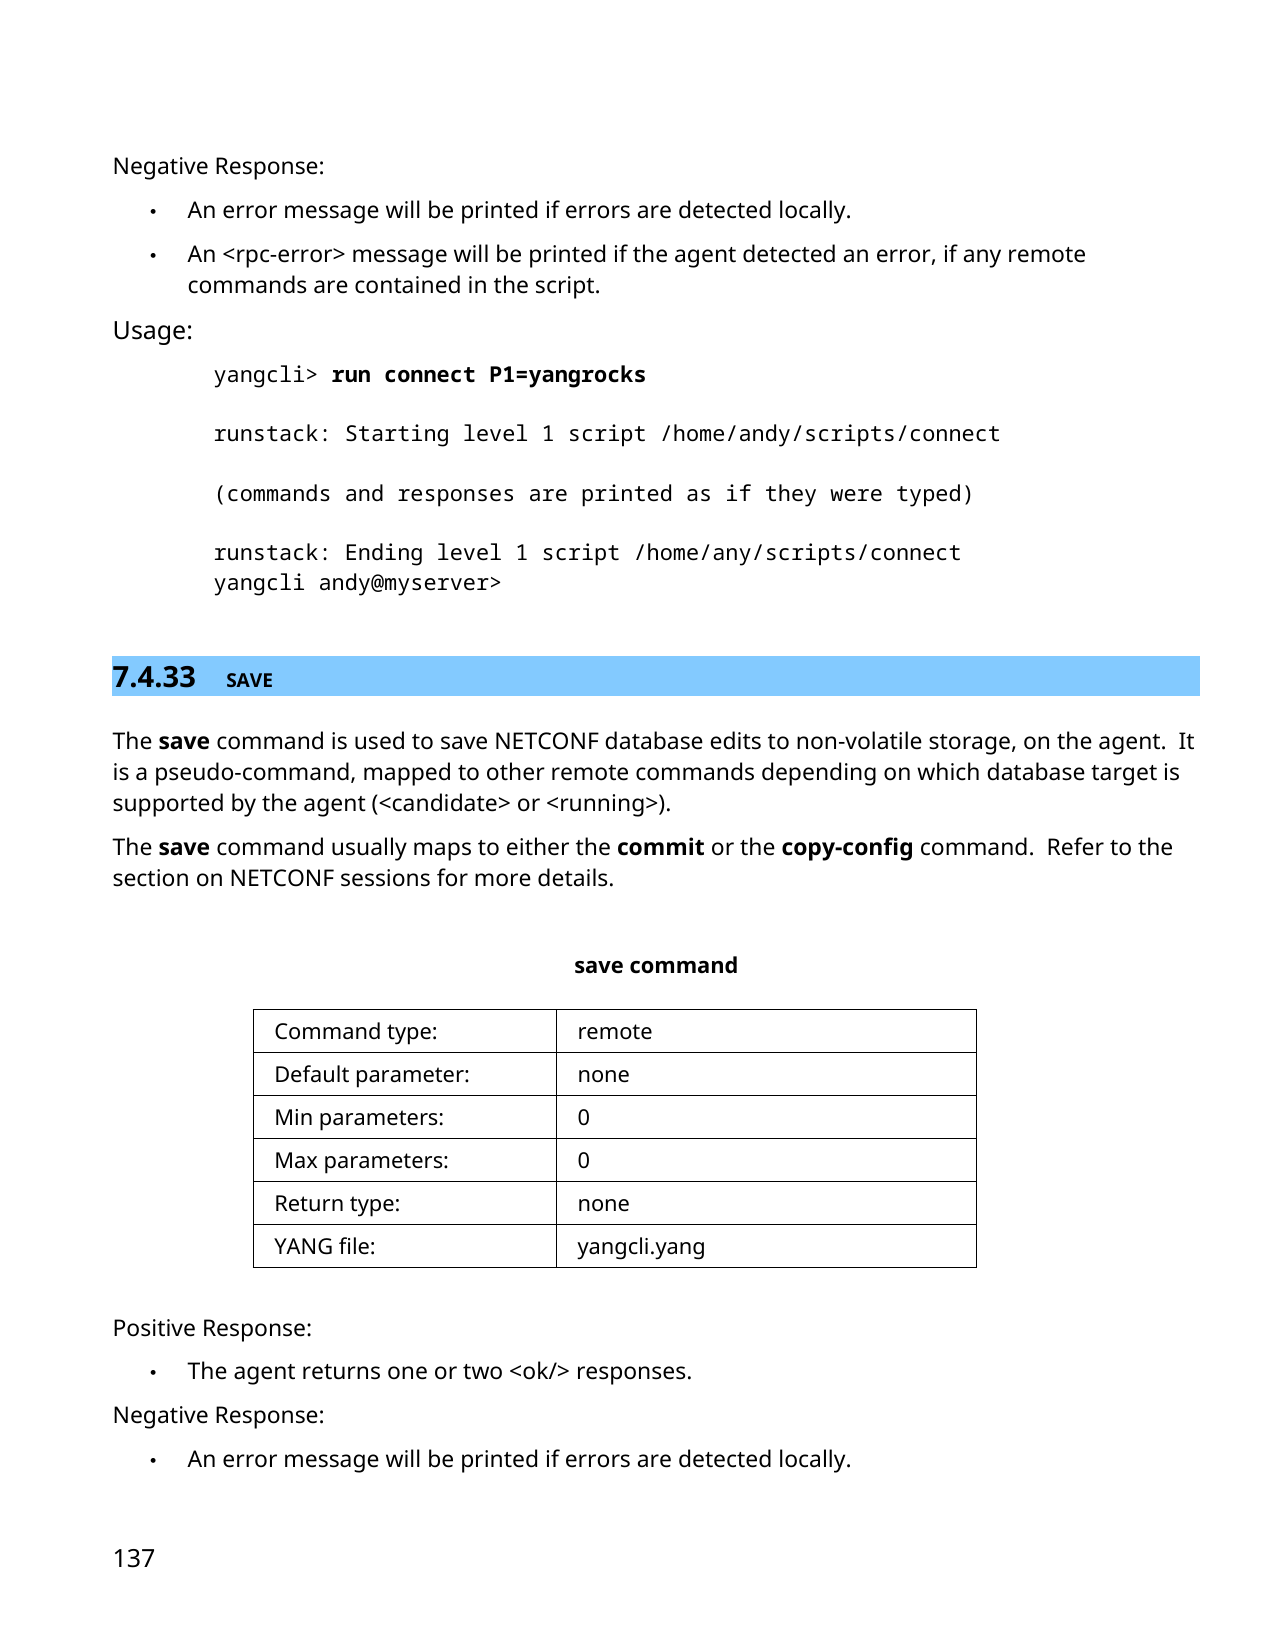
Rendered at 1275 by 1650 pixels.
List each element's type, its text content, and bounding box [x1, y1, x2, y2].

list An <rpc-error> message will be printed if the agent detected an error, if any remote commands are contained in the script. [150, 237, 1200, 300]
table_header remote [557, 1010, 976, 1052]
list An error message will be printed if errors are detected locally. [150, 1443, 1200, 1474]
table_cell Default parameter: [254, 1053, 556, 1095]
text The save command usually maps to either the commit or the copy-config command. Refer to the section on NETCONF sessions for more details. [112, 831, 1200, 893]
table_cell Max parameters: [254, 1139, 556, 1181]
list An error message will be printed if errors are detected locally. [150, 194, 1200, 225]
table_cell Min parameters: [254, 1096, 556, 1138]
table_cell 0 [557, 1139, 976, 1181]
text Usage: [112, 312, 1200, 347]
table_cell yangcli.yang [557, 1225, 976, 1267]
text Positive Response: [112, 1312, 1200, 1343]
table_cell 0 [557, 1096, 976, 1138]
table_cell YANG file: [254, 1225, 556, 1267]
text Negative Response: [112, 1399, 1200, 1430]
table_header Command type: [254, 1010, 556, 1052]
text The save command is used to save NETCONF database edits to non-volatile storage, on the agent. It is a pseudo-command, mapped to other remote commands depending on which database target is supported by the agent (<candidate> or <running>). [112, 725, 1200, 818]
text yangcli> run connect P1=yangrocks runstack: Starting level 1 script /home/andy/scripts/connect (commands and responses are printed as if they were typed) runstack: Ending level 1 script /home/any/scripts/connect yangcli andy@myserver> [139, 358, 1200, 627]
table_cell Return type: [254, 1182, 556, 1224]
text Negative Response: [112, 150, 1200, 181]
list The agent returns one or two <ok/> responses. [150, 1355, 1200, 1387]
subtitle save [112, 656, 1200, 696]
table_cell none [557, 1053, 976, 1095]
subtitle save command [127, 950, 1185, 979]
table_cell none [557, 1182, 976, 1224]
